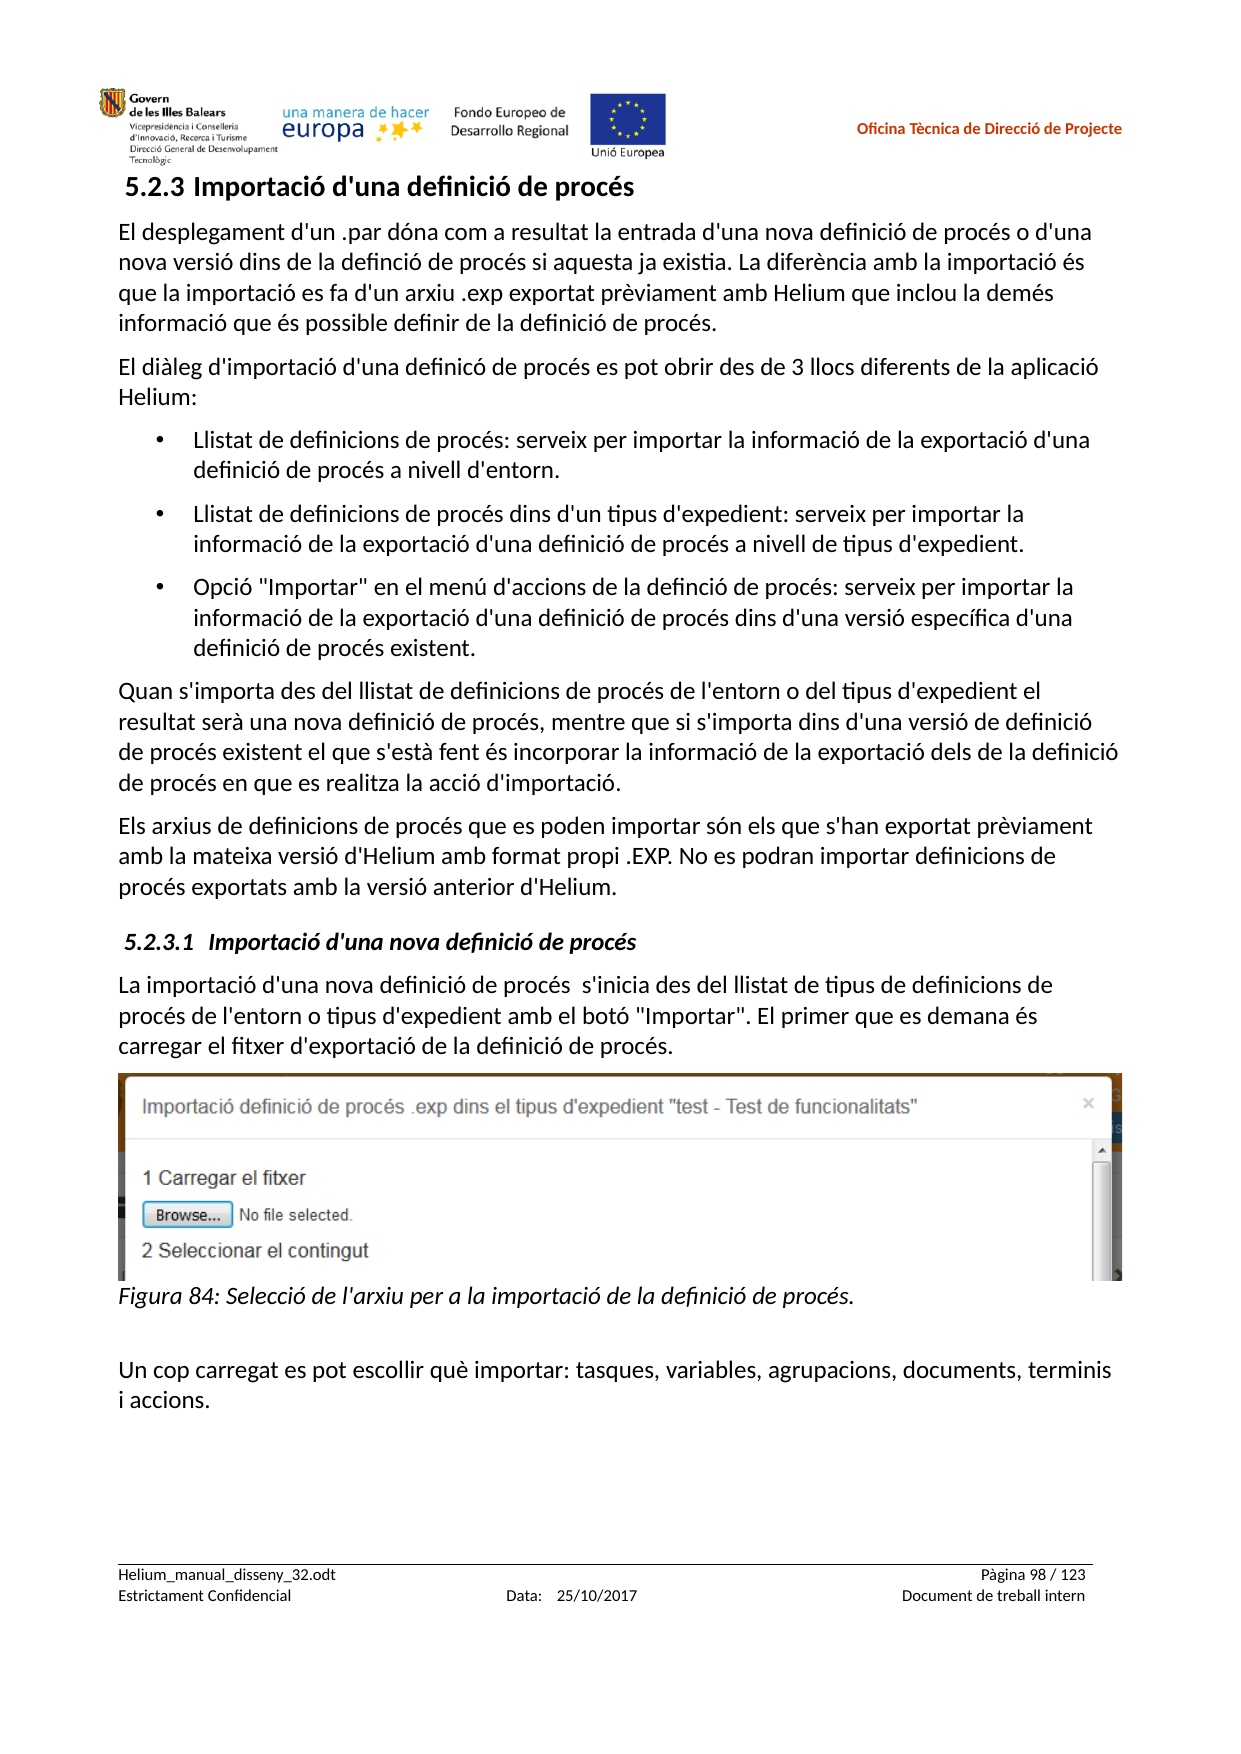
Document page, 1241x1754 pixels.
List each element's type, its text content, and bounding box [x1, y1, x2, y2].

text Quan s'importa des del llistat de definicions de procés de l'entorn o del tipus d'expedient el resultat serà una nova definició de procés, mentre que si s'importa dins d'una versió de definició de procés existent el que s'està fent és incorporar la informació de la exportació dels de la definició de procés en que es realitza la acció d'importació. [118, 675, 1122, 797]
text Figura 84: Selecció de l'arxiu per a la importació de la definició de procés. [118, 1281, 1122, 1311]
list Llistat de definicions de procés dins d'un tipus d'expedient: serveix per importar la informació de la exportació d'una definició de procés a nivell de tipus d'expedient. [156, 498, 1122, 559]
subtitle Importació d'una nova definició de procés [118, 926, 1122, 957]
text El desplegament d'un .par dóna com a resultat la entrada d'una nova definició de procés o d'una nova versió dins de la definció de procés si aquesta ja existia. La diferència amb la importació és que la importació es fa d'un arxiu .exp exportat prèviament amb Helium que inclou la demés informació que és possible definir de la definició de procés. [118, 216, 1122, 338]
text El diàleg d'importació d'una definicó de procés es pot obrir des de 3 llocs diferents de la aplicació Helium: [118, 351, 1122, 412]
picture [118, 1073, 1123, 1281]
text La importació d'una nova definició de procés s'inicia des del llistat de tipus de definicions de procés de l'entorn o tipus d'expedient amb el botó "Importar". El primer que es demana és carregar el fitxer d'exportació de la definició de procés. [118, 969, 1122, 1061]
text Un cop carregat es pot escollir què importar: tasques, variables, agrupacions, documents, terminis i accions. [118, 1354, 1122, 1415]
picture [99, 87, 668, 166]
list Opció "Importar" en el menú d'accions de la definció de procés: serveix per importar la informació de la exportació d'una definició de procés dins d'una versió específica d'una definició de procés existent. [156, 571, 1122, 663]
subtitle Importació d'una definició de procés [118, 168, 1122, 203]
text Els arxius de definicions de procés que es poden importar són els que s'han exportat prèviament amb la mateixa versió d'Helium amb format propi .EXP. No es podran importar definicions de procés exportats amb la versió anterior d'Helium. [118, 810, 1122, 901]
list Llistat de definicions de procés: serveix per importar la informació de la exportació d'una definició de procés a nivell d'entorn. [156, 424, 1122, 485]
